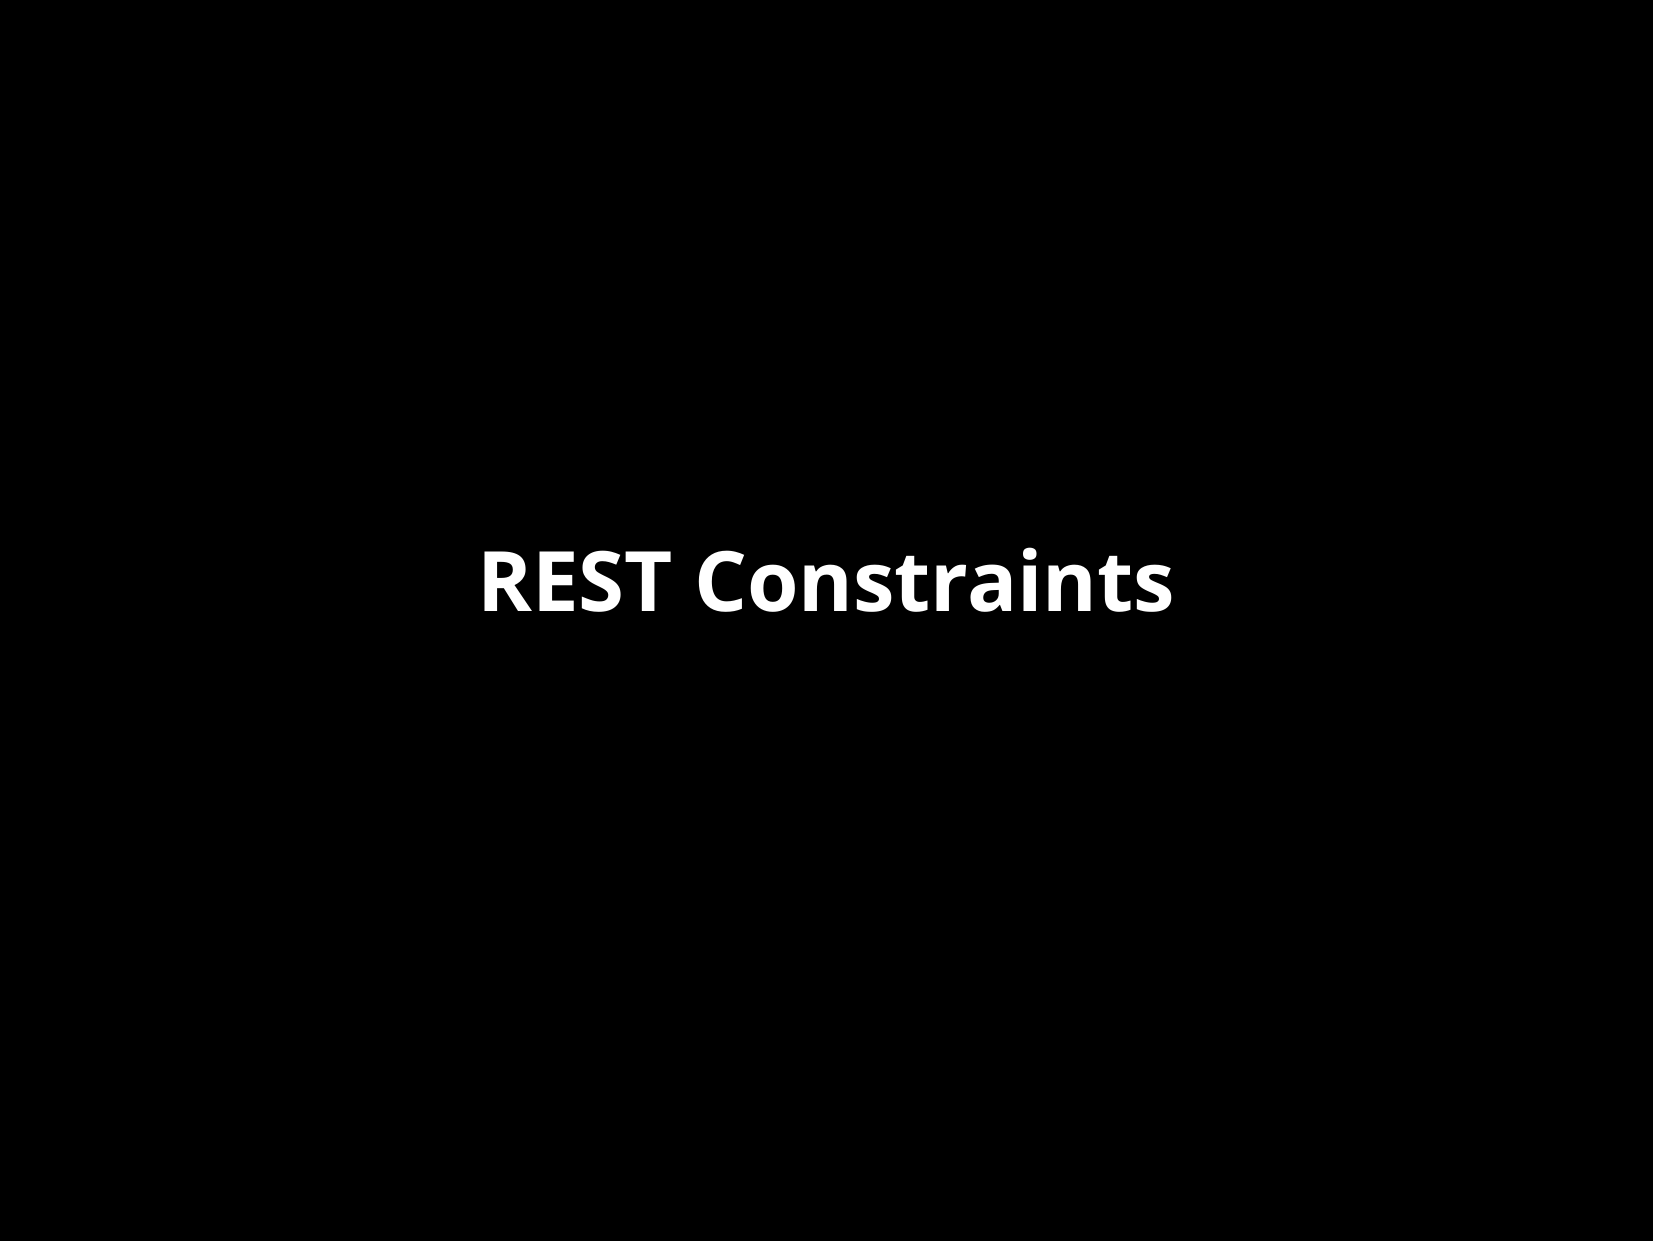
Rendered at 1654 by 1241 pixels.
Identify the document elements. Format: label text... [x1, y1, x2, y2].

subtitle REST Constraints [82, 49, 1571, 1109]
